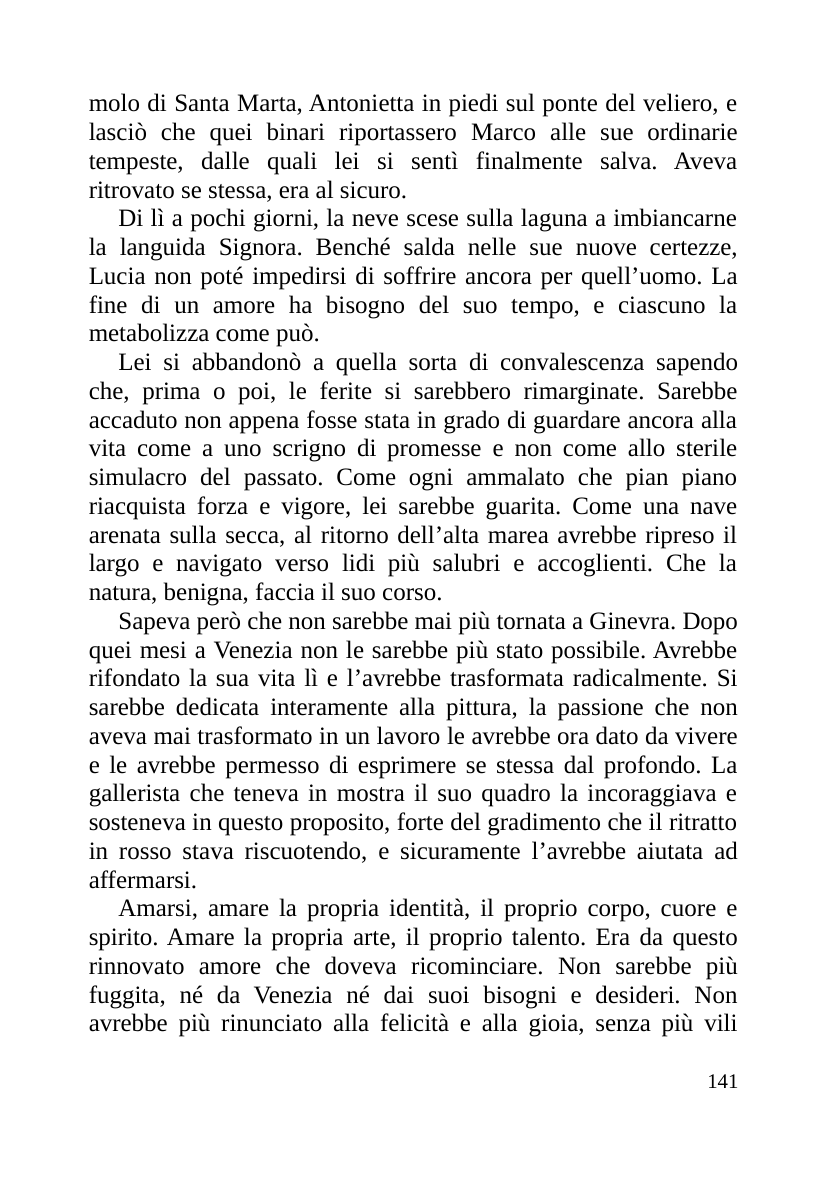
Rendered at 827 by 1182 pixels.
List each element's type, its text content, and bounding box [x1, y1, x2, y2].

text Sapeva però che non sarebbe mai più tornata a Ginevra. Dopo quei mesi a Venezia non le sarebbe più stato possibile. Avrebbe rifondato la sua vita lì e l’avrebbe trasformata radicalmente. Si sarebbe dedicata interamente alla pittura, la passione che non aveva mai trasformato in un lavoro le avrebbe ora dato da vivere e le avrebbe permesso di esprimere se stessa dal profondo. La gallerista che teneva in mostra il suo quadro la incoraggiava e sosteneva in questo proposito, forte del gradimento che il ritratto in rosso stava riscuotendo, e sicuramente l’avrebbe aiutata ad affermarsi. [88, 606, 738, 893]
text Amarsi, amare la propria identità, il proprio corpo, cuore e spirito. Amare la propria arte, il proprio talento. Era da questo rinnovato amore che doveva ricominciare. Non sarebbe più fuggita, né da Venezia né dai suoi bisogni e desideri. Non avrebbe più rinunciato alla felicità e alla gioia, senza più vili [88, 893, 738, 1037]
text molo di Santa Marta, Antonietta in piedi sul ponte del veliero, e lasciò che quei binari riportassero Marco alle sue ordinarie tempeste, dalle quali lei si sentì finalmente salva. Aveva ritrovato se stessa, era al sicuro. [88, 88, 738, 203]
text Lei si abbandonò a quella sorta di convalescenza sapendo che, prima o poi, le ferite si sarebbero rimarginate. Sarebbe accaduto non appena fosse stata in grado di guardare ancora alla vita come a uno scrigno di promesse e non come allo sterile simulacro del passato. Come ogni ammalato che pian piano riacquista forza e vigore, lei sarebbe guarita. Come una nave arenata sulla secca, al ritorno dell’alta marea avrebbe ripreso il largo e navigato verso lidi più salubri e accoglienti. Che la natura, benigna, faccia il suo corso. [88, 347, 738, 606]
text Di lì a pochi giorni, la neve scese sulla laguna a imbiancarne la languida Signora. Benché salda nelle sue nuove certezze, Lucia non poté impedirsi di soffrire ancora per quell’uomo. La fine di un amore ha bisogno del suo tempo, e ciascuno la metabolizza come può. [88, 203, 738, 347]
